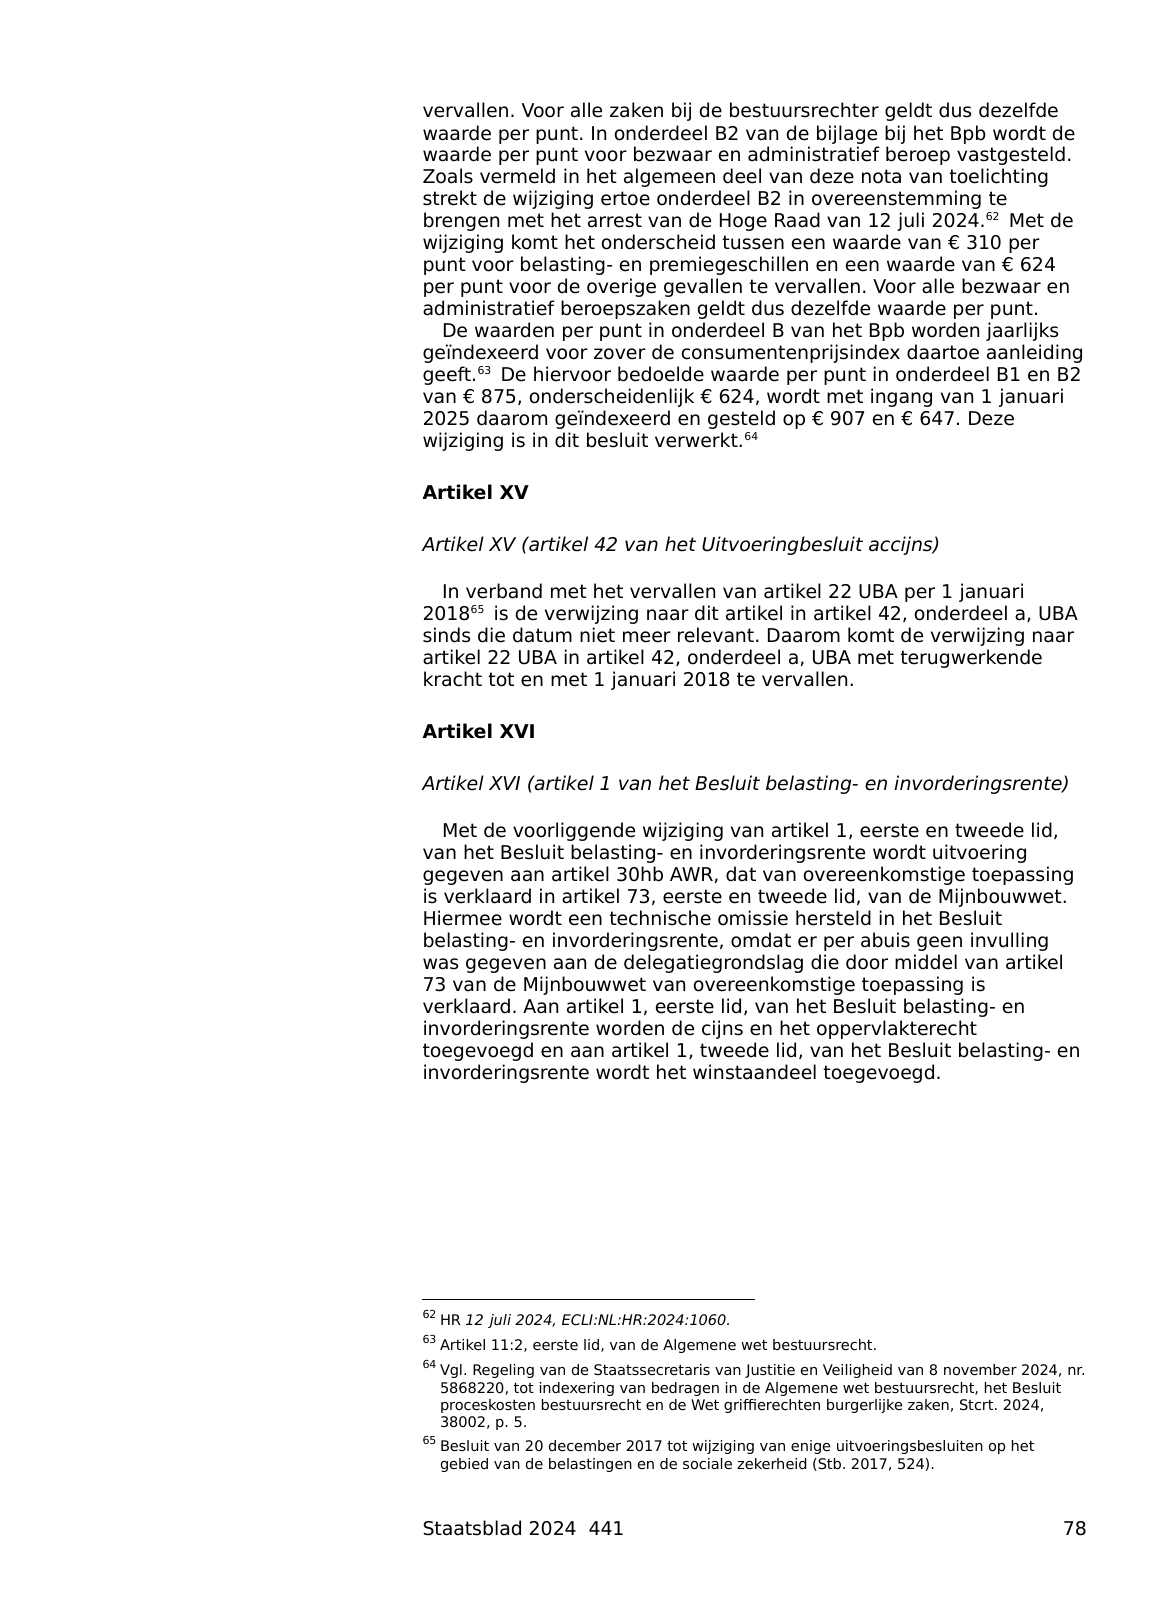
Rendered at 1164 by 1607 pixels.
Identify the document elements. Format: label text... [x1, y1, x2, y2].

text Artikel 11:2, eerste lid, van de Algemene wet bestuursrecht. [422, 1333, 1087, 1355]
subtitle Artikel XV [422, 482, 1087, 504]
text Besluit van 20 december 2017 tot wijziging van enige uitvoeringsbesluiten op het gebied van de belastingen en de sociale zekerheid (Stb. 2017, 524). [422, 1434, 1087, 1473]
text vervallen. Voor alle zaken bij de bestuursrechter geldt dus dezelfde waarde per punt. In onderdeel B2 van de bijlage bij het Bpb wordt de waarde per punt voor bezwaar en administratief beroep vastgesteld. Zoals vermeld in het algemeen deel van deze nota van toelichting strekt de wijziging ertoe onderdeel B2 in overeenstemming te brengen met het arrest van de Hoge Raad van 12 juli 2024. Met de wijziging komt het onderscheid tussen een waarde van € 310 per punt voor belasting- en premiegeschillen en een waarde van € 624 per punt voor de overige gevallen te vervallen. Voor alle bezwaar en administratief beroepszaken geldt dus dezelfde waarde per punt. [422, 100, 1087, 320]
subtitle Artikel XVI (artikel 1 van het Besluit belasting- en invorderingsrente) [422, 773, 1087, 795]
subtitle Artikel XV (artikel 42 van het Uitvoeringbesluit accijns) [422, 534, 1087, 556]
subtitle Artikel XVI [422, 721, 1087, 743]
text Vgl. Regeling van de Staatssecretaris van Justitie en Veiligheid van 8 november 2024, nr. 5868220, tot indexering van bedragen in de Algemene wet bestuursrecht, het Besluit proceskosten bestuursrecht en de Wet griffierechten burgerlijke zaken, Stcrt. 2024, 38002, p. 5. [422, 1358, 1087, 1431]
text Met de voorliggende wijziging van artikel 1, eerste en tweede lid, van het Besluit belasting- en invorderingsrente wordt uitvoering gegeven aan artikel 30hb AWR, dat van overeenkomstige toepassing is verklaard in artikel 73, eerste en tweede lid, van de Mijnbouwwet. Hiermee wordt een technische omissie hersteld in het Besluit belasting- en invorderingsrente, omdat er per abuis geen invulling was gegeven aan de delegatiegrondslag die door middel van artikel 73 van de Mijnbouwwet van overeenkomstige toepassing is verklaard. Aan artikel 1, eerste lid, van het Besluit belasting- en invorderingsrente worden de cijns en het oppervlakterecht toegevoegd en aan artikel 1, tweede lid, van het Besluit belasting- en invorderingsrente wordt het winstaandeel toegevoegd. [422, 820, 1087, 1084]
text In verband met het vervallen van artikel 22 UBA per 1 januari 2018 is de verwijzing naar dit artikel in artikel 42, onderdeel a, UBA sinds die datum niet meer relevant. Daarom komt de verwijzing naar artikel 22 UBA in artikel 42, onderdeel a, UBA met terugwerkende kracht tot en met 1 januari 2018 te vervallen. [422, 581, 1087, 691]
text HR 12 juli 2024, ECLI:NL:HR:2024:1060. [422, 1308, 1087, 1330]
text De waarden per punt in onderdeel B van het Bpb worden jaarlijks geïndexeerd voor zover de consumentenprijsindex daartoe aanleiding geeft. De hiervoor bedoelde waarde per punt in onderdeel B1 en B2 van € 875, onderscheidenlijk € 624, wordt met ingang van 1 januari 2025 daarom geïndexeerd en gesteld op € 907 en € 647. Deze wijziging is in dit besluit verwerkt. [422, 320, 1087, 452]
